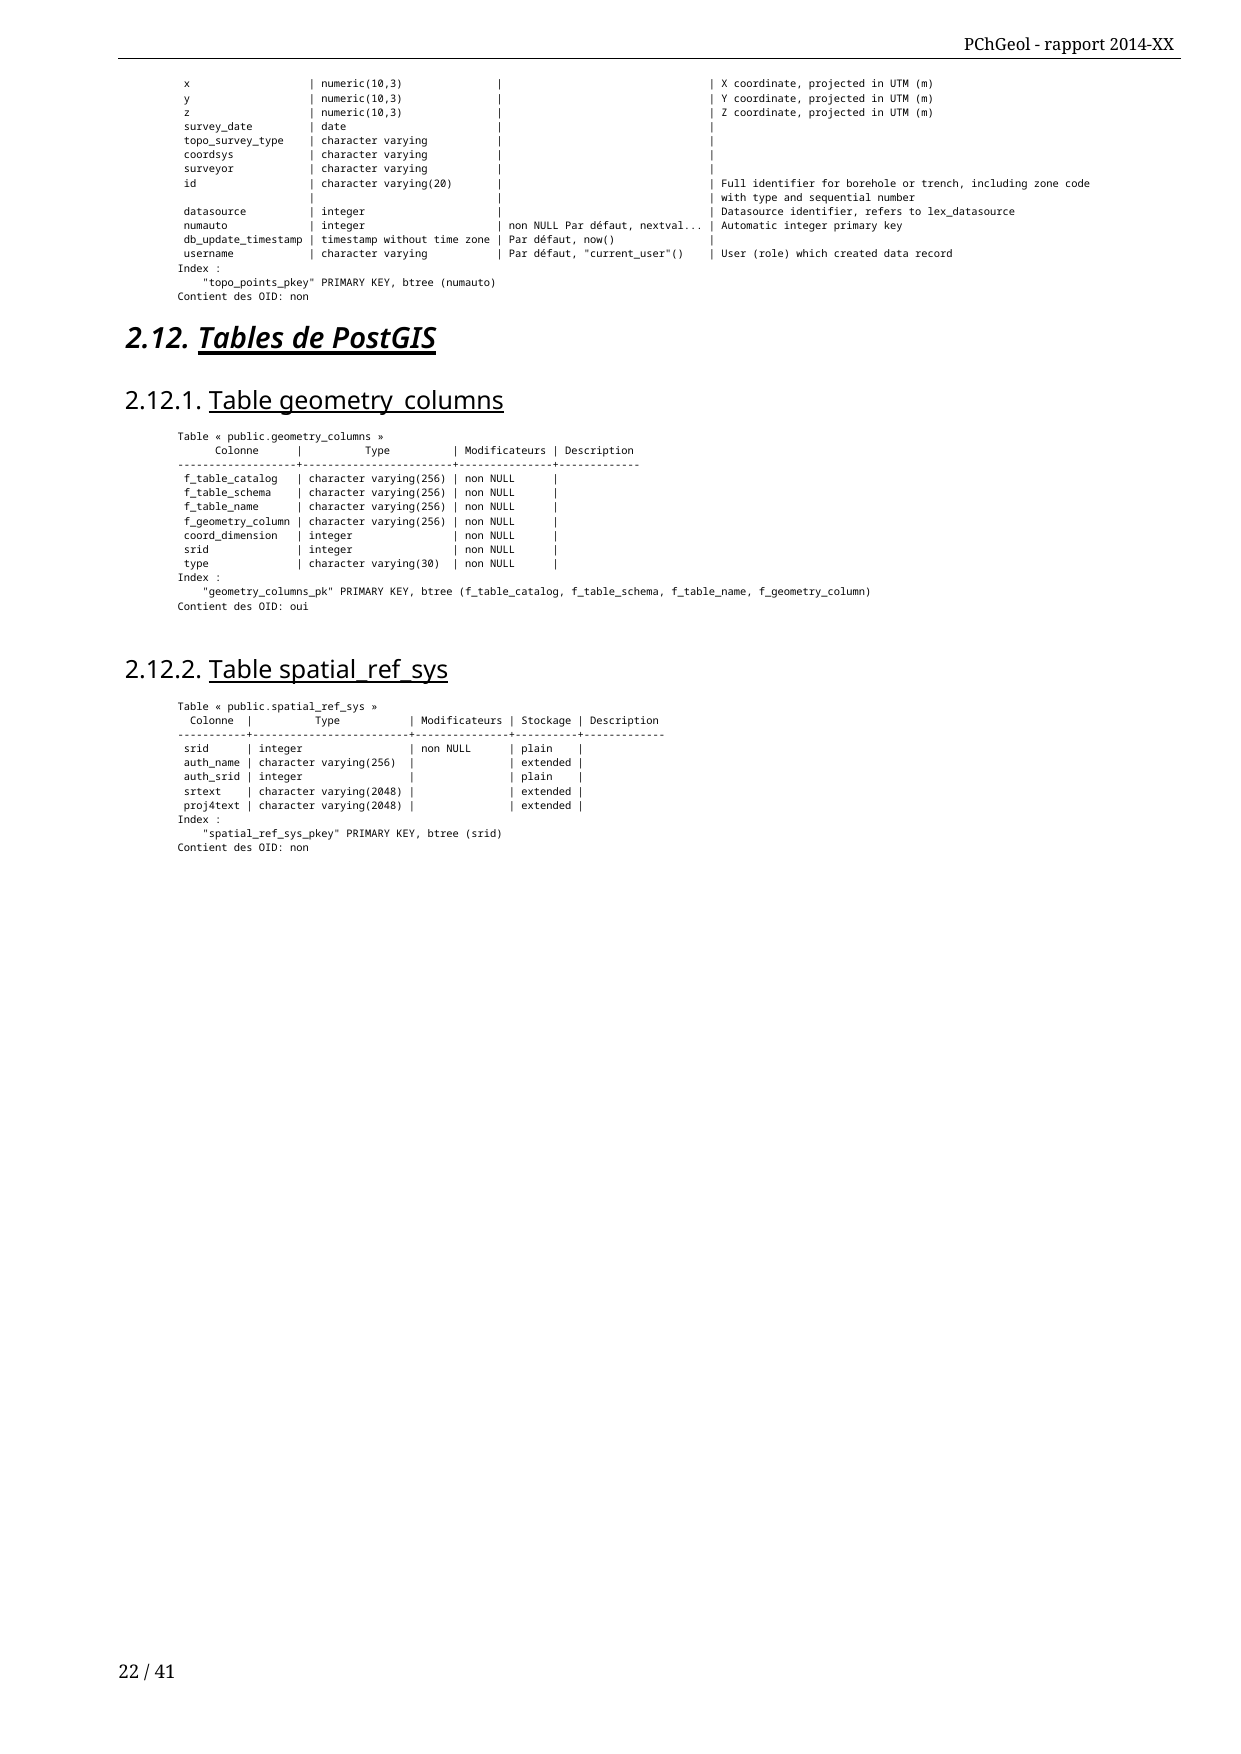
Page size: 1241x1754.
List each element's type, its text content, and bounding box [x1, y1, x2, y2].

text surveyor | character varying | | [177, 162, 1181, 176]
text Index : [177, 571, 1181, 585]
text coordsys | character varying | | [177, 148, 1181, 162]
text Table « public.spatial_ref_sys » [177, 699, 1181, 713]
text coord_dimension | integer | non NULL | [177, 528, 1181, 542]
text "spatial_ref_sys_pkey" PRIMARY KEY, btree (srid) [177, 826, 1181, 840]
text survey_date | date | | [177, 119, 1181, 133]
text f_table_schema | character varying(256) | non NULL | [177, 486, 1181, 500]
text datasource | integer | | Datasource identifier, refers to lex_datasource [177, 204, 1181, 218]
subtitle Tables de PostGIS [118, 318, 1181, 357]
text Contient des OID: non [177, 289, 1181, 303]
text -----------+-------------------------+---------------+----------+------------- [177, 727, 1181, 741]
text Contient des OID: non [177, 840, 1181, 854]
text id | character varying(20) | | Full identifier for borehole or trench, including zone code [177, 176, 1181, 190]
text Colonne | Type | Modificateurs | Stockage | Description [177, 713, 1181, 727]
text type | character varying(30) | non NULL | [177, 556, 1181, 571]
text -------------------+------------------------+---------------+------------- [177, 457, 1181, 471]
text numauto | integer | non NULL Par défaut, nextval... | Automatic integer primary key [177, 218, 1181, 233]
text "geometry_columns_pk" PRIMARY KEY, btree (f_table_catalog, f_table_schema, f_table_name, f_geometry_column) [177, 585, 1181, 599]
text db_update_timestamp | timestamp without time zone | Par défaut, now() | [177, 233, 1181, 247]
text "topo_points_pkey" PRIMARY KEY, btree (numauto) [177, 275, 1181, 289]
text auth_name | character varying(256) | | extended | [177, 755, 1181, 769]
text x | numeric(10,3) | | X coordinate, projected in UTM (m) [177, 77, 1181, 91]
text f_table_catalog | character varying(256) | non NULL | [177, 471, 1181, 486]
text topo_survey_type | character varying | | [177, 133, 1181, 148]
text Contient des OID: oui [177, 599, 1181, 613]
text Index : [177, 261, 1181, 275]
text srid | integer | non NULL | [177, 542, 1181, 556]
text proj4text | character varying(2048) | | extended | [177, 798, 1181, 812]
subtitle Table spatial_ref_sys [118, 652, 1181, 686]
text y | numeric(10,3) | | Y coordinate, projected in UTM (m) [177, 91, 1181, 105]
text z | numeric(10,3) | | Z coordinate, projected in UTM (m) [177, 105, 1181, 119]
text srtext | character varying(2048) | | extended | [177, 784, 1181, 798]
text srid | integer | non NULL | plain | [177, 741, 1181, 755]
text f_table_name | character varying(256) | non NULL | [177, 500, 1181, 514]
subtitle Table geometry_columns [118, 382, 1181, 416]
text f_geometry_column | character varying(256) | non NULL | [177, 514, 1181, 528]
text Index : [177, 812, 1181, 826]
text Table « public.geometry_columns » [177, 429, 1181, 443]
text | | | with type and sequential number [177, 190, 1181, 204]
text username | character varying | Par défaut, "current_user"() | User (role) which created data record [177, 247, 1181, 261]
text auth_srid | integer | | plain | [177, 769, 1181, 784]
text Colonne | Type | Modificateurs | Description [177, 443, 1181, 457]
